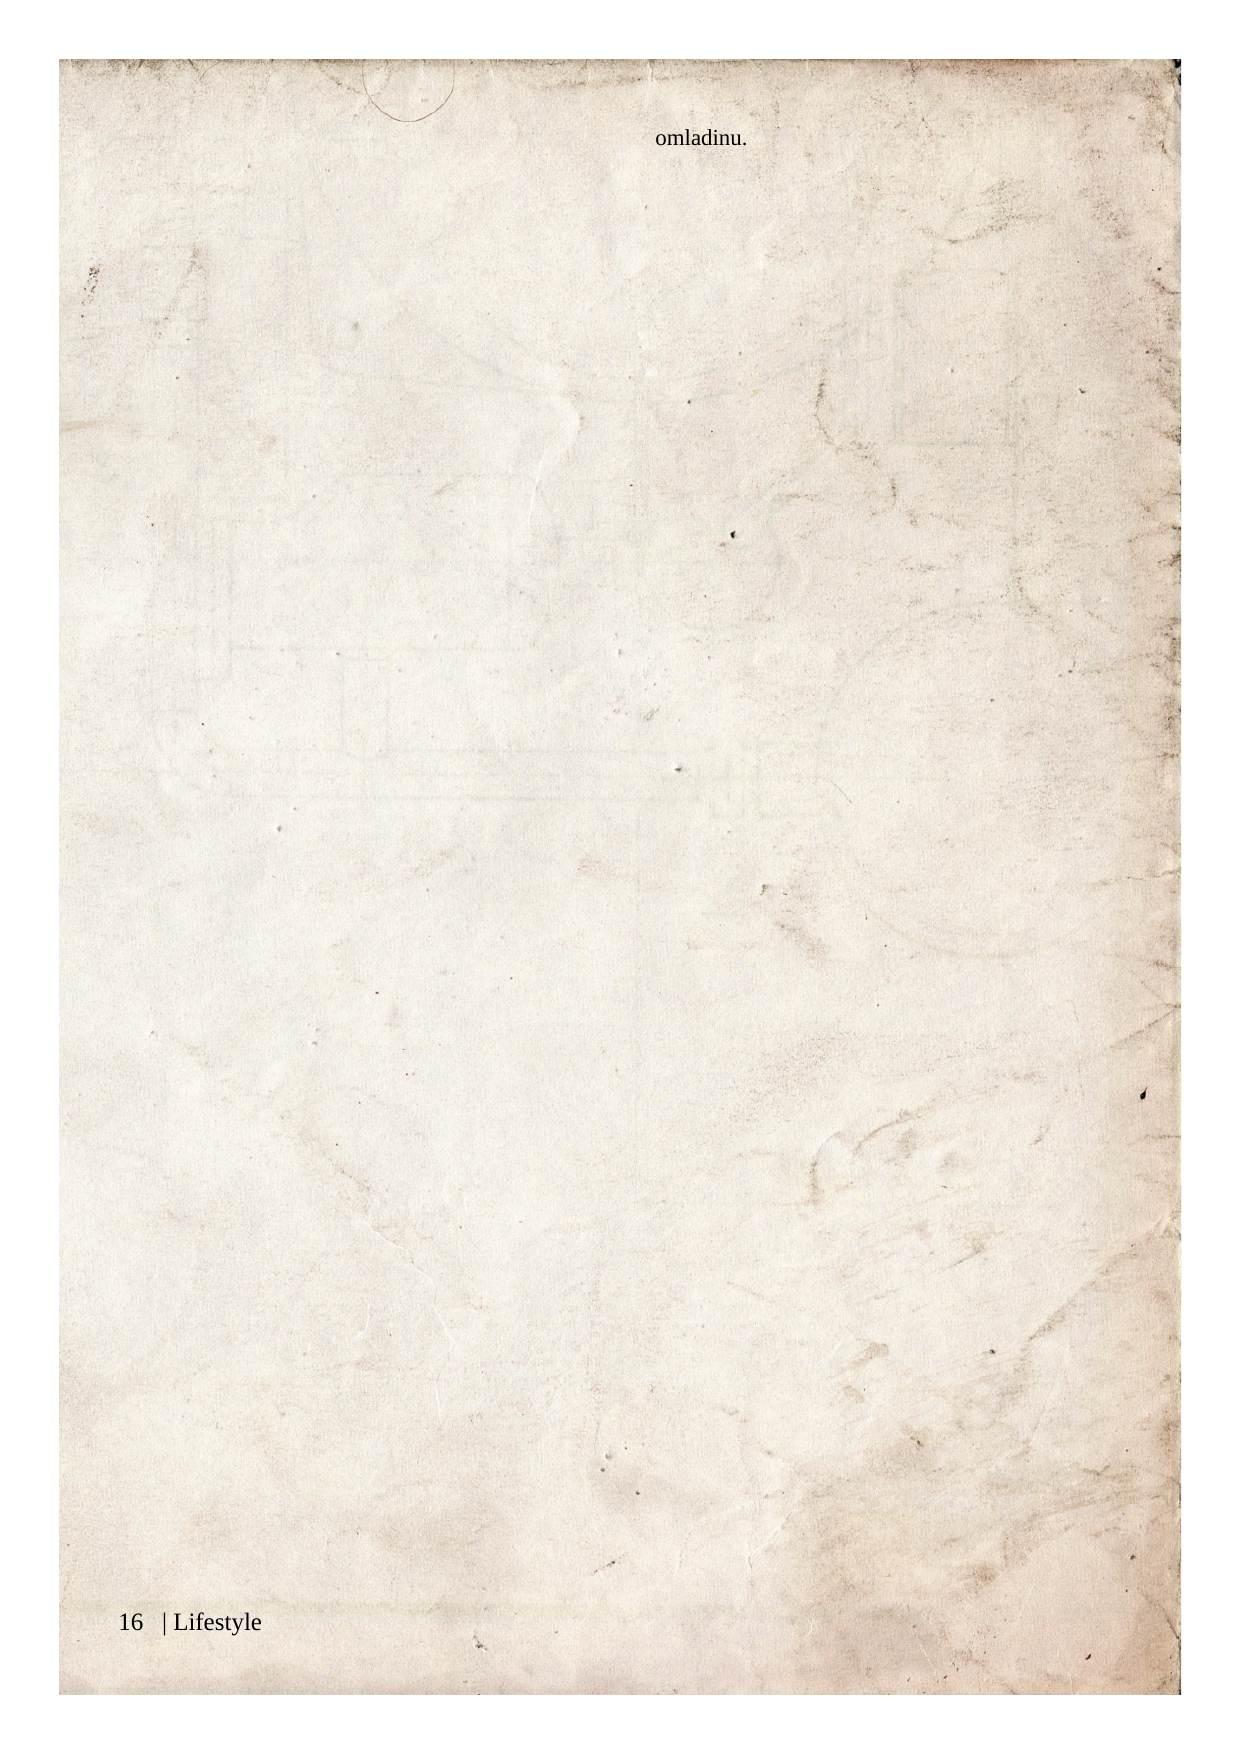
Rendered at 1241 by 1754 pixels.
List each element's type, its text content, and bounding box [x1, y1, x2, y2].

table_cell [590, 118, 649, 156]
table_cell [118, 118, 590, 156]
table_cell omladinu. [650, 118, 1122, 156]
